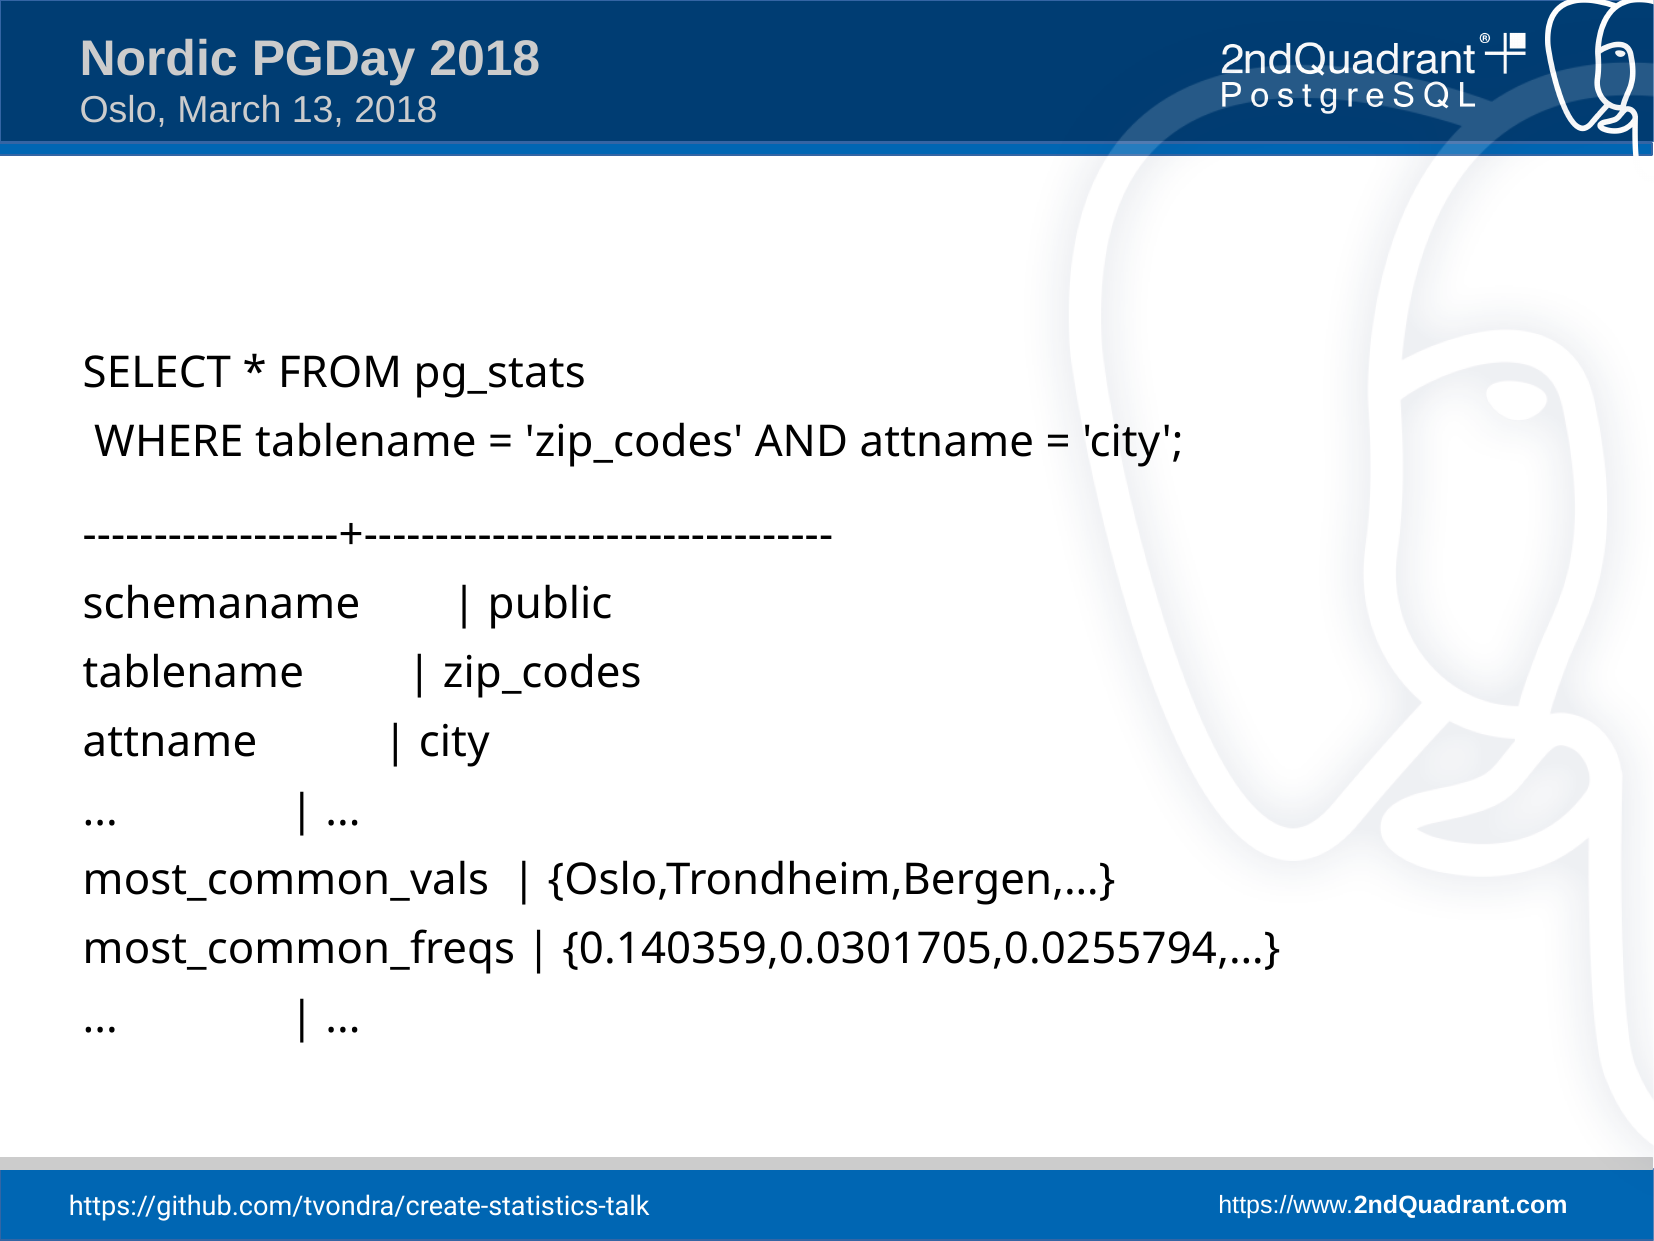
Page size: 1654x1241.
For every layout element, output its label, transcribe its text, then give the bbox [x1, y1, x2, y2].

list SELECT * FROM pg_stats WHERE tablename = 'zip_codes' AND attname = 'city'; ------------------+--------------------------------- schemaname | public tablename | zip_codes attname | city ... | ... most_common_vals | {Oslo,Trondheim,Bergen,…} most_common_freqs | {0.140359,0.0301705,0.0255794,…} ... | ... [82, 331, 1571, 1051]
picture [632, 0, 1654, 1241]
